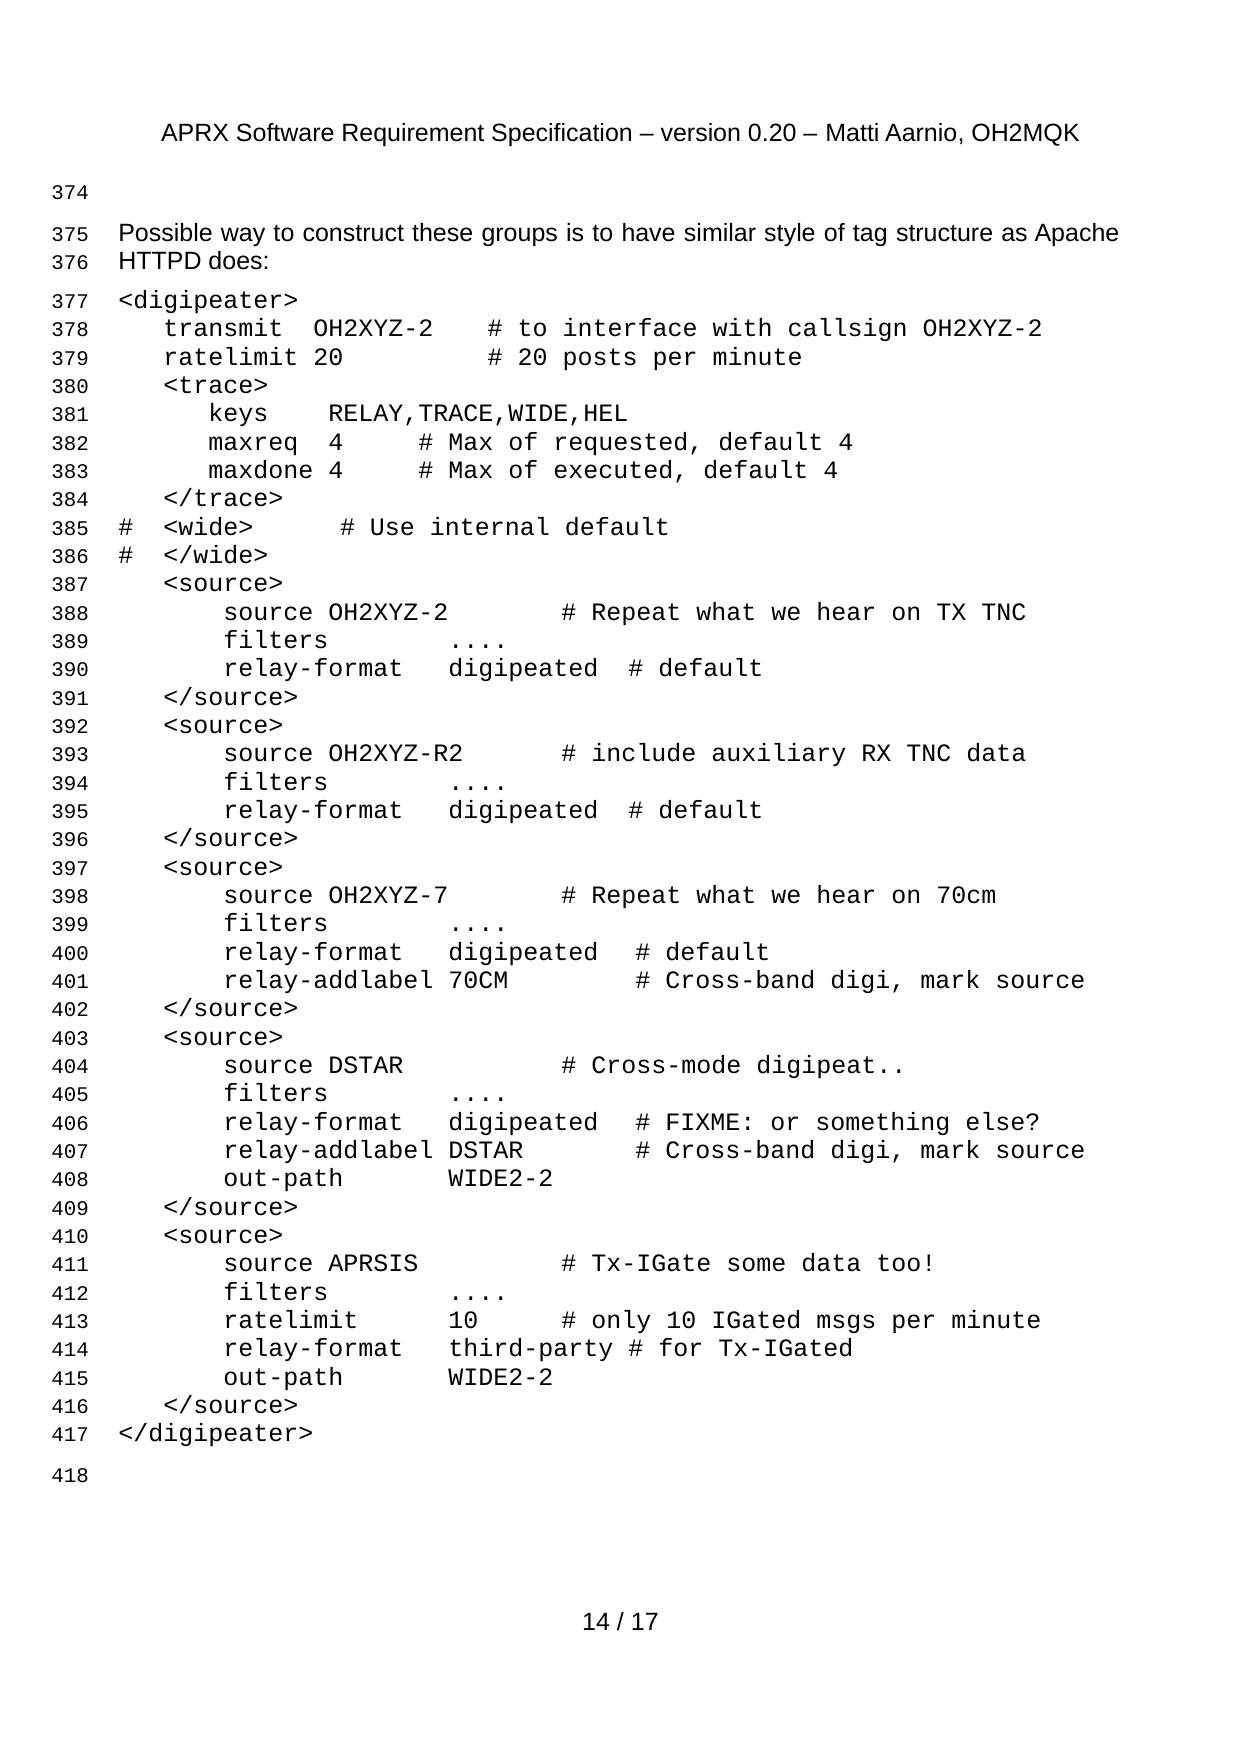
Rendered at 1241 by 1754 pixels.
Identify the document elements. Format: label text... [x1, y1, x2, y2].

text Possible way to construct these groups is to have similar style of tag structure as Apache HTTPD does: [118, 218, 1122, 275]
text <digipeater> transmit OH2XYZ-2 # to interface with callsign OH2XYZ-2 ratelimit 20 # 20 posts per minute <trace> keys RELAY,TRACE,WIDE,HEL maxreq 4 # Max of requested, default 4 maxdone 4 # Max of executed, default 4 </trace> # <wide> # Use internal default # </wide> <source> source OH2XYZ-2 # Repeat what we hear on TX TNC filters .... relay-format digipeated # default </source> <source> source OH2XYZ-R2 # include auxiliary RX TNC data filters .... relay-format digipeated # default </source> <source> source OH2XYZ-7 # Repeat what we hear on 70cm filters .... relay-format digipeated # default relay-addlabel 70CM # Cross-band digi, mark source </source> <source> source DSTAR # Cross-mode digipeat.. filters .... relay-format digipeated # FIXME: or something else? relay-addlabel DSTAR # Cross-band digi, mark source out-path WIDE2-2 </source> <source> source APRSIS # Tx-IGate some data too! filters .... ratelimit 10 # only 10 IGated msgs per minute relay-format third-party # for Tx-IGated out-path WIDE2-2 </source> </digipeater> [118, 288, 1122, 1449]
